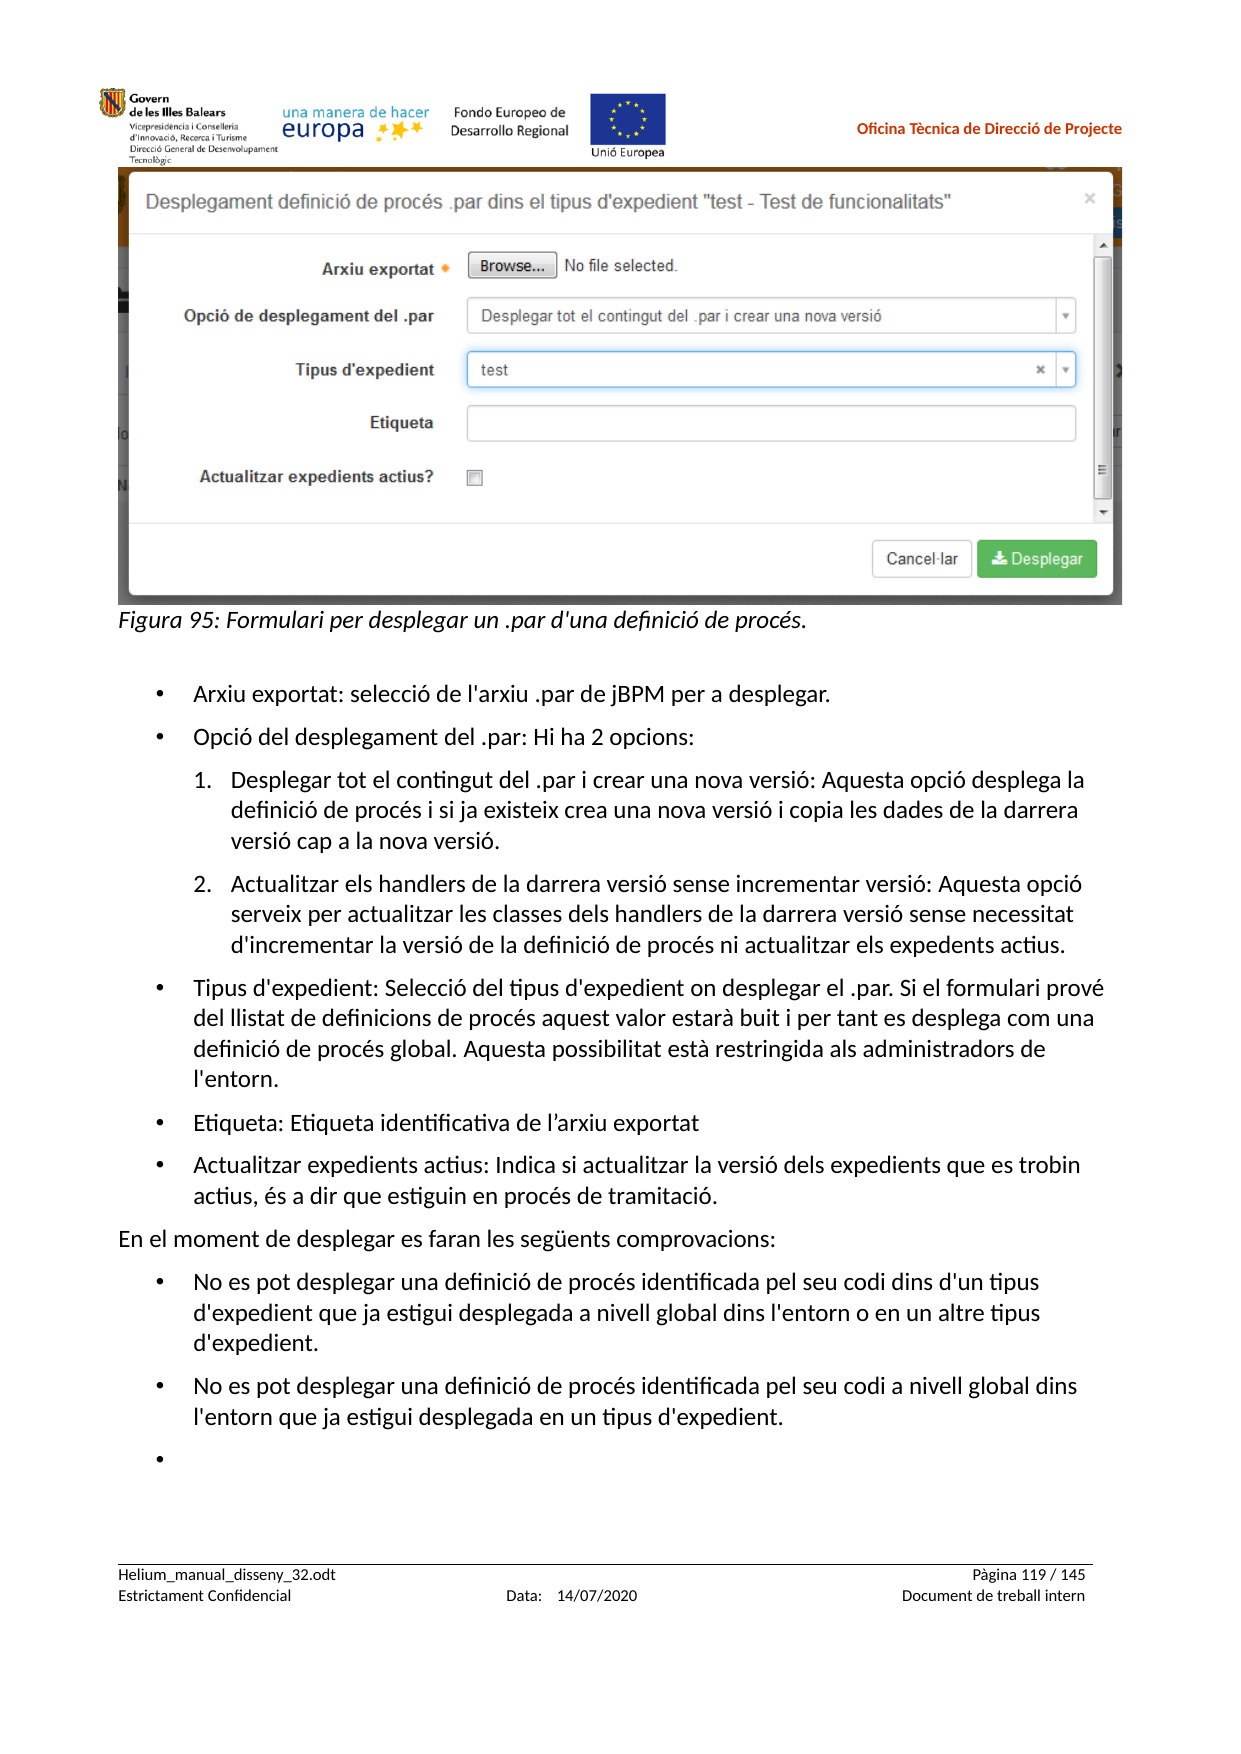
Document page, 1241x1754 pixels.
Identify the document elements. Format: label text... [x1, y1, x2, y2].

list No es pot desplegar una definició de procés identificada pel seu codi a nivell global dins l'entorn que ja estigui desplegada en un tipus d'expedient. [156, 1370, 1122, 1431]
list Arxiu exportat: selecció de l'arxiu .par de jBPM per a desplegar. [156, 678, 1122, 708]
picture [118, 167, 1123, 605]
list Actualitzar expedients actius: Indica si actualitzar la versió dels expedients que es trobin actius, és a dir que estiguin en procés de tramitació. [156, 1150, 1122, 1211]
list Opció del desplegament del .par: Hi ha 2 opcions: [156, 721, 1122, 751]
text En el moment de desplegar es faran les següents comprovacions: [118, 1223, 1122, 1254]
list Actualitzar els handlers de la darrera versió sense incrementar versió: Aquesta opció serveix per actualitzar les classes dels handlers de la darrera versió sense necessitat d'incrementar la versió de la definició de procés ni actualitzar els expedents actius. [193, 868, 1122, 959]
list No es pot desplegar una definició de procés identificada pel seu codi dins d'un tipus d'expedient que ja estigui desplegada a nivell global dins l'entorn o en un altre tipus d'expedient. [156, 1266, 1122, 1358]
text Figura 95: Formulari per desplegar un .par d'una definició de procés. [118, 605, 1122, 635]
list Tipus d'expedient: Selecció del tipus d'expedient on desplegar el .par. Si el formulari prové del llistat de definicions de procés aquest valor estarà buit i per tant es desplega com una definició de procés global. Aquesta possibilitat està restringida als administradors de l'entorn. [156, 972, 1122, 1094]
list Desplegar tot el contingut del .par i crear una nova versió: Aquesta opció desplega la definició de procés i si ja existeix crea una nova versió i copia les dades de la darrera versió cap a la nova versió. [193, 764, 1122, 856]
list Etiqueta: Etiqueta identificativa de l’arxiu exportat [156, 1107, 1122, 1137]
picture [99, 87, 668, 166]
